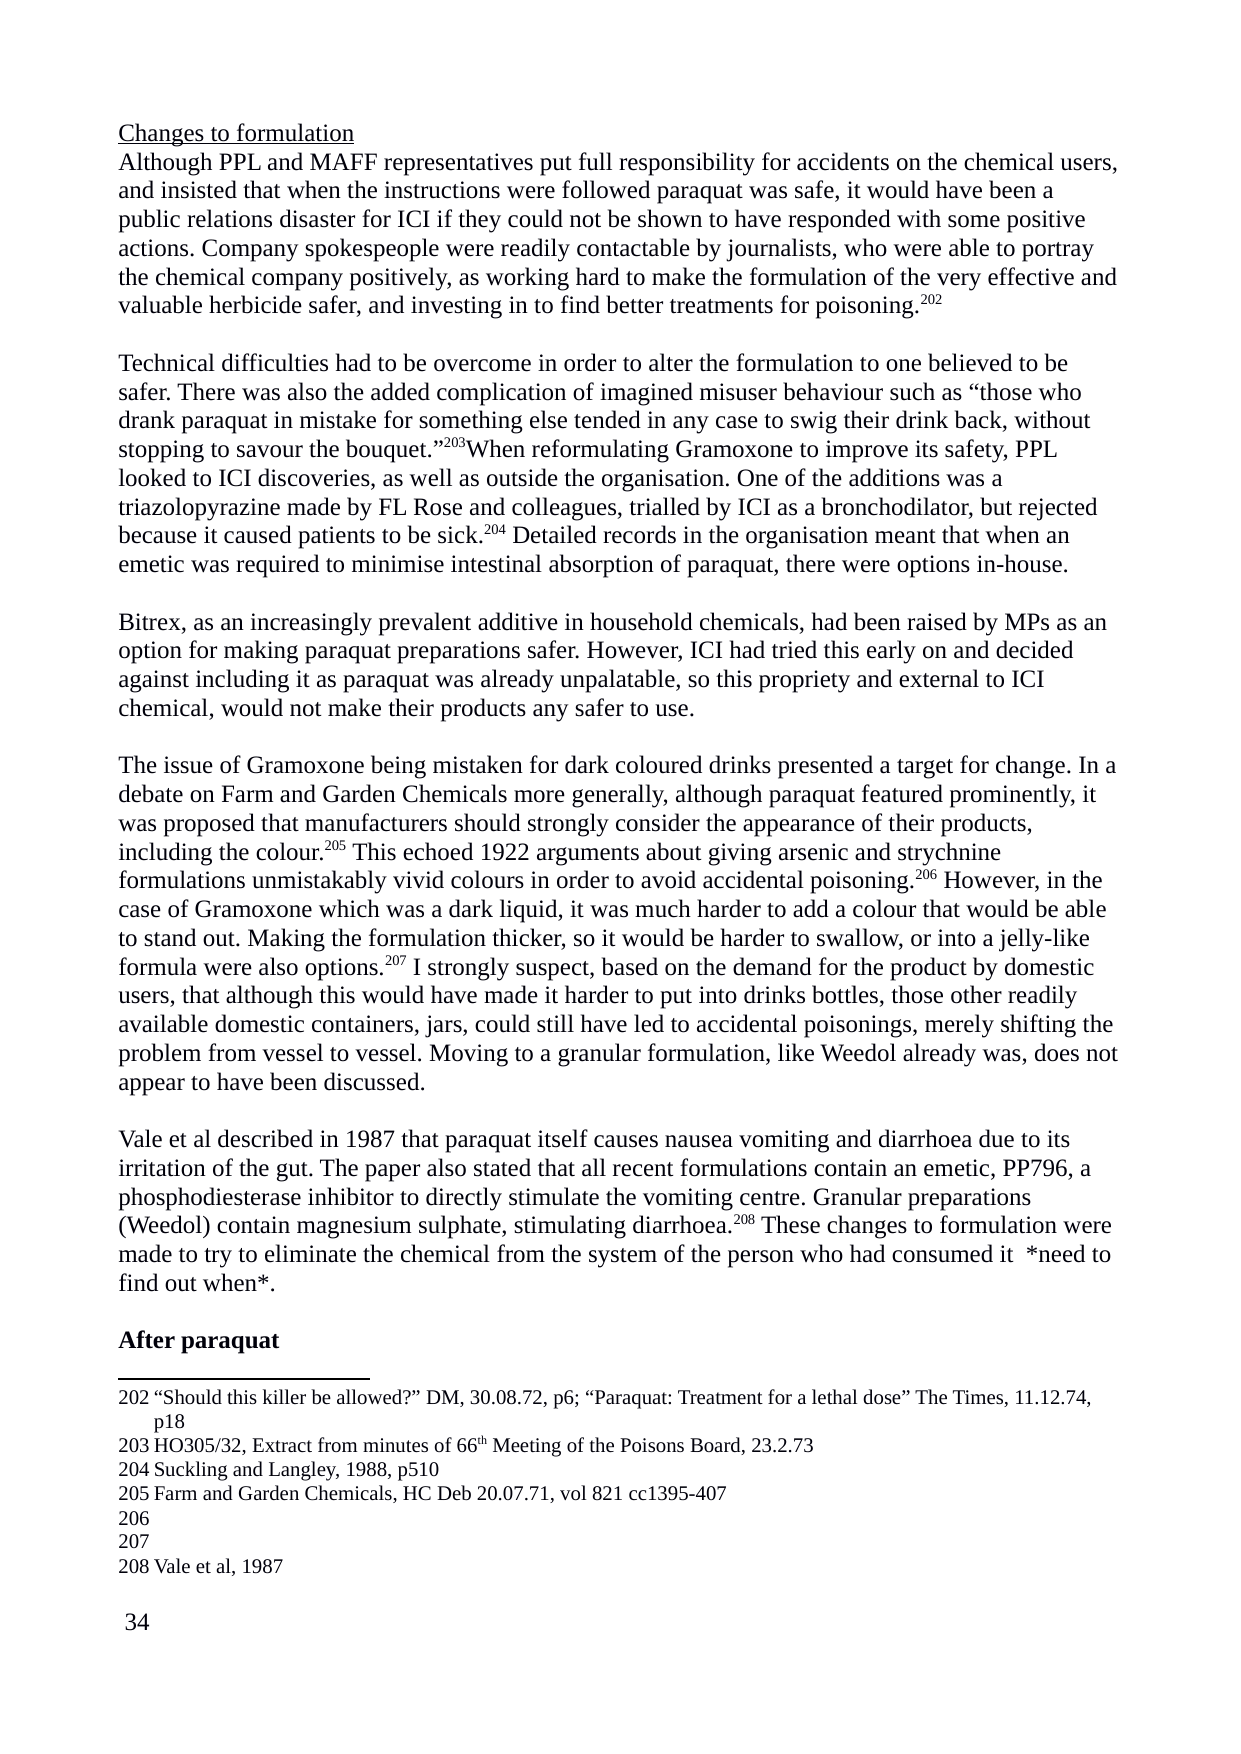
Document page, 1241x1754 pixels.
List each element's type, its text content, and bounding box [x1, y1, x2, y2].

text The issue of Gramoxone being mistaken for dark coloured drinks presented a target for change. In a debate on Farm and Garden Chemicals more generally, although paraquat featured prominently, it was proposed that manufacturers should strongly consider the appearance of their products, including the colour. This echoed 1922 arguments about giving arsenic and strychnine formulations unmistakably vivid colours in order to avoid accidental poisoning. However, in the case of Gramoxone which was a dark liquid, it was much harder to add a colour that would be able to stand out. Making the formulation thicker, so it would be harder to swallow, or into a jelly-like formula were also options. I strongly suspect, based on the demand for the product by domestic users, that although this would have made it harder to put into drinks bottles, those other readily available domestic containers, jars, could still have led to accidental poisonings, merely shifting the problem from vessel to vessel. Moving to a granular formulation, like Weedol already was, does not appear to have been discussed. [118, 751, 1122, 1096]
text After paraquat [118, 1326, 1122, 1354]
text Changes to formulation [118, 118, 1122, 147]
text “Should this killer be allowed?” DM, 30.08.72, p6; “Paraquat: Treatment for a lethal dose” The Times, 11.12.74, p18 [118, 1385, 1122, 1433]
text Farm and Garden Chemicals, HC Deb 20.07.71, vol 821 cc1395-407 [118, 1481, 1122, 1505]
text Suckling and Langley, 1988, p510 [118, 1457, 1122, 1481]
text HO305/32, Extract from minutes of 66th Meeting of the Poisons Board, 23.2.73 [118, 1433, 1122, 1457]
text Vale et al described in 1987 that paraquat itself causes nausea vomiting and diarrhoea due to its irritation of the gut. The paper also stated that all recent formulations contain an emetic, PP796, a phosphodiesterase inhibitor to directly stimulate the vomiting centre. Granular preparations (Weedol) contain magnesium sulphate, stimulating diarrhoea. These changes to formulation were made to try to eliminate the chemical from the system of the person who had consumed it *need to find out when*. [118, 1124, 1122, 1297]
text Although PPL and MAFF representatives put full responsibility for accidents on the chemical users, and insisted that when the instructions were followed paraquat was safe, it would have been a public relations disaster for ICI if they could not be shown to have responded with some positive actions. Company spokespeople were readily contactable by journalists, who were able to portray the chemical company positively, as working hard to make the formulation of the very effective and valuable herbicide safer, and investing in to find better treatments for poisoning. [118, 147, 1122, 319]
text Bitrex, as an increasingly prevalent additive in household chemicals, had been raised by MPs as an option for making paraquat preparations safer. However, ICI had tried this early on and decided against including it as paraquat was already unpalatable, so this propriety and external to ICI chemical, would not make their products any safer to use. [118, 607, 1122, 722]
text Vale et al, 1987 [118, 1553, 1122, 1578]
text Technical difficulties had to be overcome in order to alter the formulation to one believed to be safer. There was also the added complication of imagined misuser behaviour such as “those who drank paraquat in mistake for something else tended in any case to swig their drink back, without stopping to savour the bouquet.”When reformulating Gramoxone to improve its safety, PPL looked to ICI discoveries, as well as outside the organisation. One of the additions was a triazolopyrazine made by FL Rose and colleagues, trialled by ICI as a bronchodilator, but rejected because it caused patients to be sick. Detailed records in the organisation meant that when an emetic was required to minimise intestinal absorption of paraquat, there were options in-house. [118, 348, 1122, 578]
